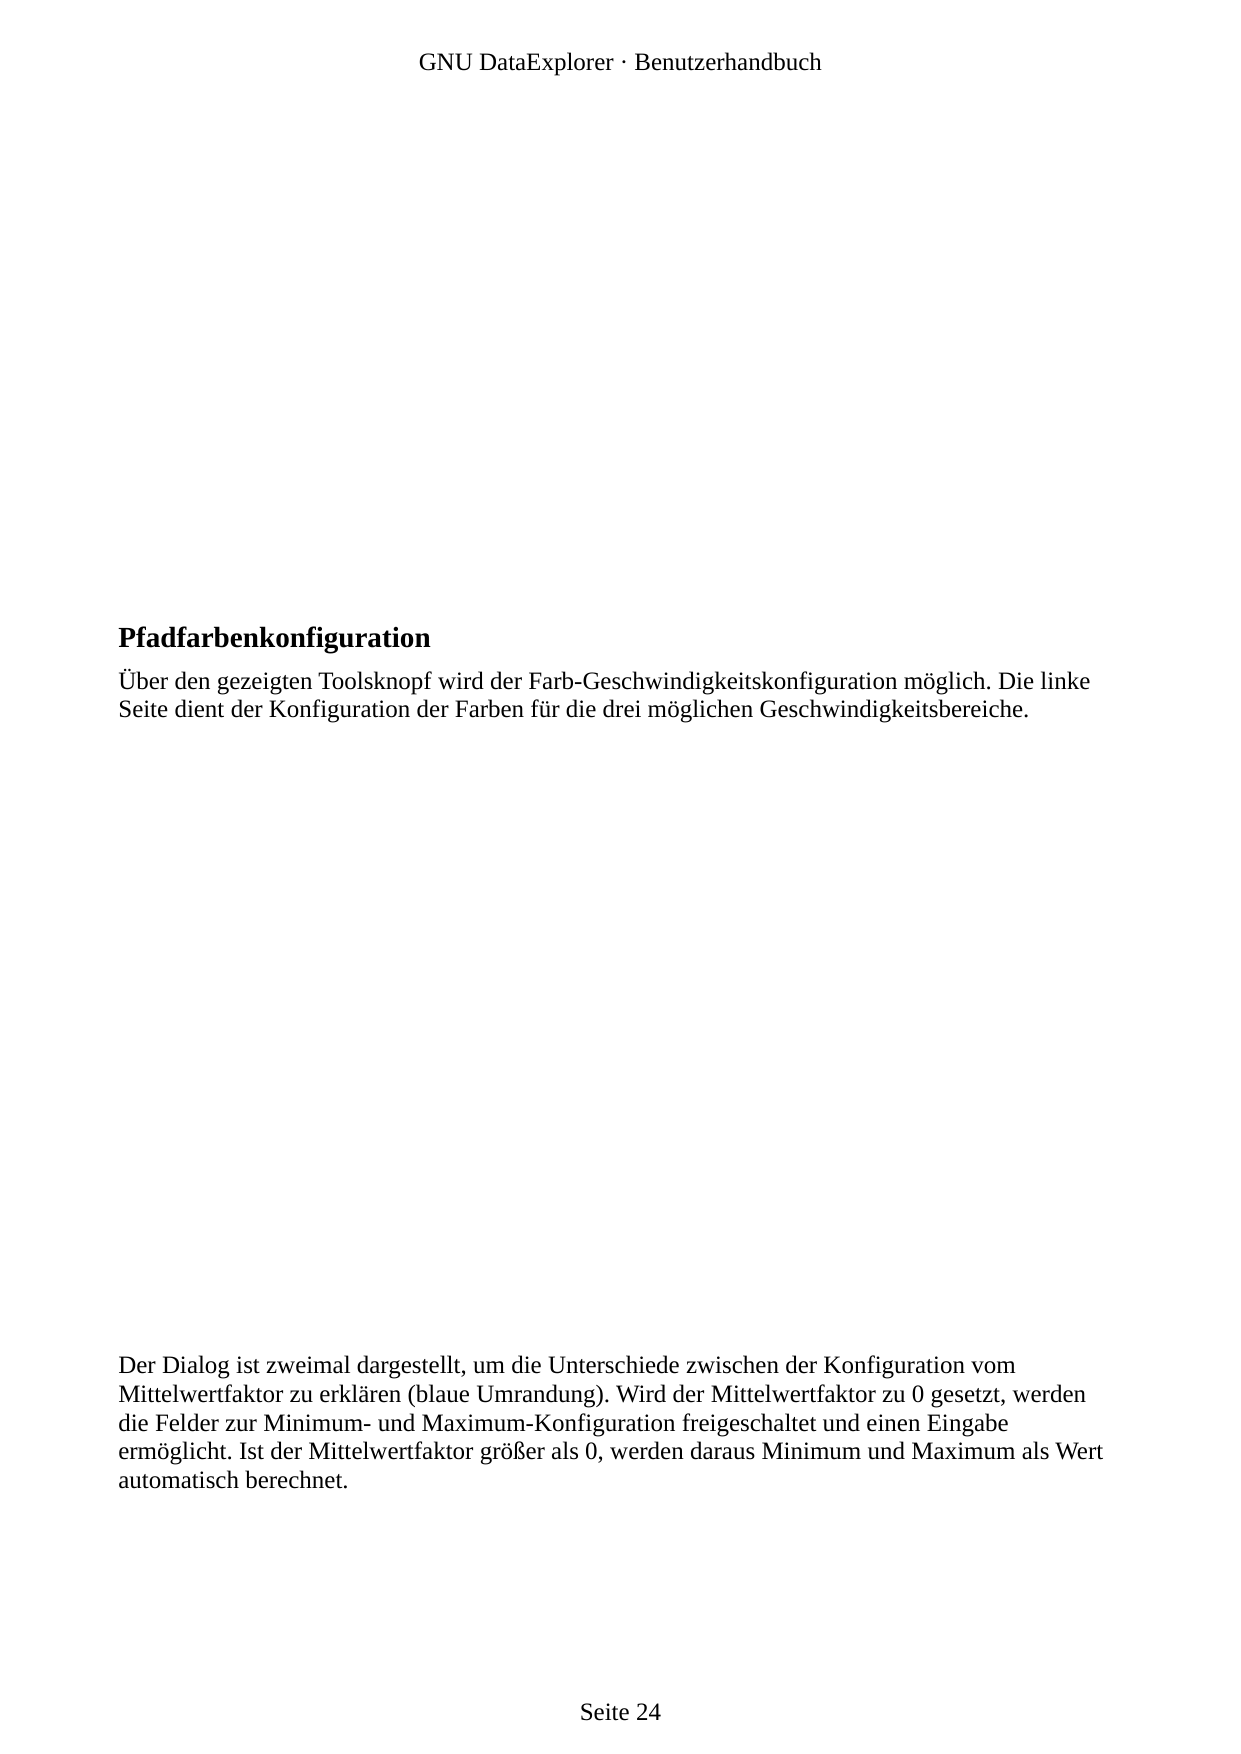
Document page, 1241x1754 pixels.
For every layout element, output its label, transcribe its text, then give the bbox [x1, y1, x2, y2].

text Über den gezeigten Toolsknopf wird der Farb-Geschwindigkeitskonfiguration möglich. Die linke Seite dient der Konfiguration der Farben für die drei möglichen Geschwindigkeitsbereiche. [118, 666, 1122, 723]
subtitle Pfadfarbenkonfiguration [118, 620, 1122, 653]
text Der Dialog ist zweimal dargestellt, um die Unterschiede zwischen der Konfiguration vom Mittelwertfaktor zu erklären (blaue Umrandung). Wird der Mittelwertfaktor zu 0 gesetzt, werden die Felder zur Minimum- und Maximum-Konfiguration freigeschaltet und einen Eingabe ermöglicht. Ist der Mittelwertfaktor größer als 0, werden daraus Minimum und Maximum als Wert automatisch berechnet. [118, 1350, 1122, 1494]
